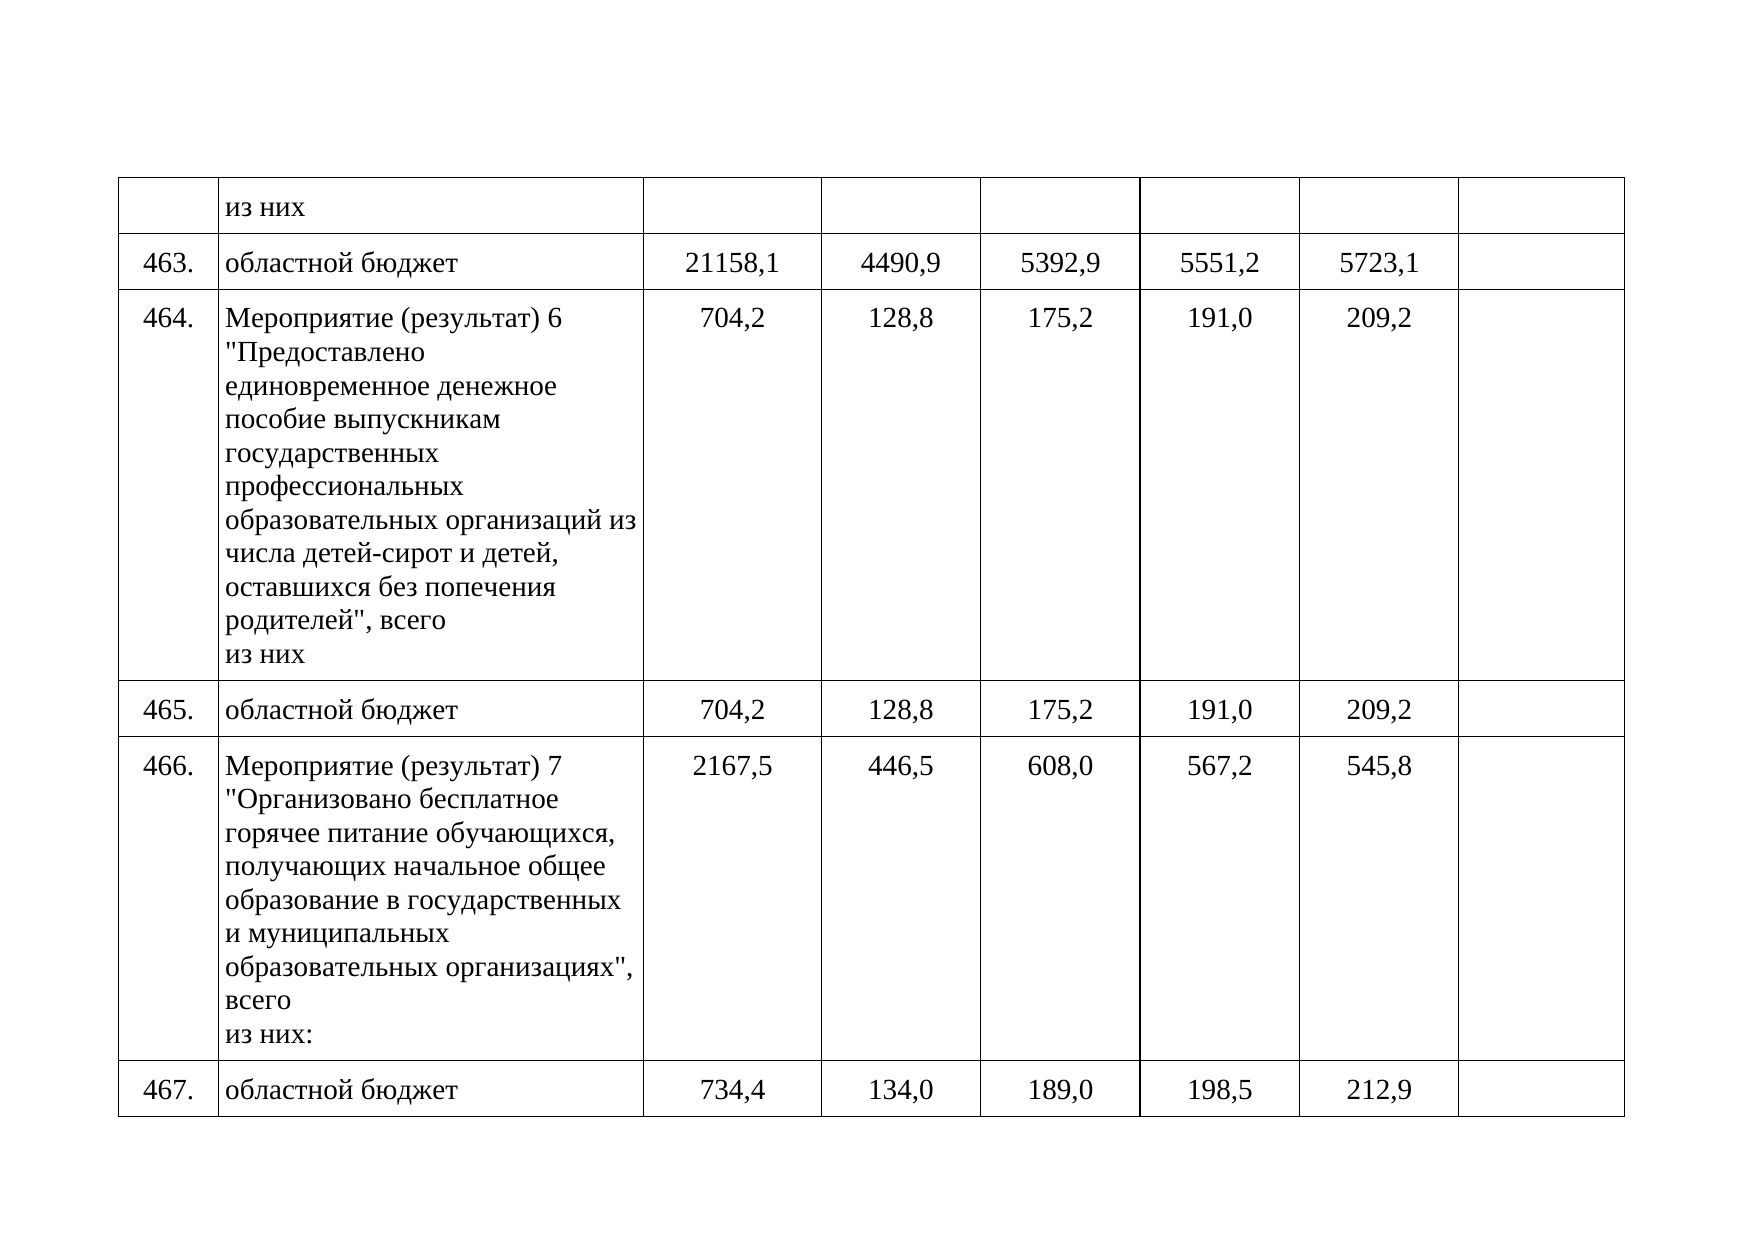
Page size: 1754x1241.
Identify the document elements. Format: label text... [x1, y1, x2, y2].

table_cell 209,2 [1300, 681, 1458, 736]
table_cell [1459, 234, 1624, 289]
table_cell [1141, 178, 1299, 233]
table_cell 191,0 [1141, 681, 1299, 736]
table_cell [981, 178, 1139, 233]
table_cell Мероприятие (результат) 7 "Организовано бесплатное горячее питание обучающихся, получающих начальное общее образование в государственных и муниципальных образовательных организациях", всего из них: [219, 737, 643, 1060]
table_cell 567,2 [1141, 737, 1299, 1060]
table_cell [1459, 1061, 1624, 1116]
table_cell [1459, 290, 1624, 680]
table_cell [822, 178, 980, 233]
table_cell 463. [119, 234, 218, 289]
table_cell [1300, 178, 1458, 233]
table_cell из них [219, 178, 643, 233]
table_cell областной бюджет [219, 1061, 643, 1116]
table_cell 175,2 [981, 681, 1139, 736]
table_cell 5392,9 [981, 234, 1139, 289]
table_cell [1459, 178, 1624, 233]
table_cell 608,0 [981, 737, 1139, 1060]
table_cell 465. [119, 681, 218, 736]
table_cell 175,2 [981, 290, 1139, 680]
table_cell 704,2 [644, 290, 821, 680]
table_cell [644, 178, 821, 233]
table_cell 467. [119, 1061, 218, 1116]
table_cell [119, 178, 218, 233]
table_cell 464. [119, 290, 218, 680]
table_cell 446,5 [822, 737, 980, 1060]
table_cell 128,8 [822, 681, 980, 736]
table_cell 198,5 [1141, 1061, 1299, 1116]
table_cell [1459, 681, 1624, 736]
table_cell 734,4 [644, 1061, 821, 1116]
table_cell 5723,1 [1300, 234, 1458, 289]
table_cell 4490,9 [822, 234, 980, 289]
table_cell [1459, 737, 1624, 1060]
table_cell 209,2 [1300, 290, 1458, 680]
table_cell 5551,2 [1141, 234, 1299, 289]
table_cell 134,0 [822, 1061, 980, 1116]
table_cell областной бюджет [219, 234, 643, 289]
table_cell 466. [119, 737, 218, 1060]
table_cell 191,0 [1141, 290, 1299, 680]
table_cell 21158,1 [644, 234, 821, 289]
table_cell 2167,5 [644, 737, 821, 1060]
table_cell областной бюджет [219, 681, 643, 736]
table_cell 212,9 [1300, 1061, 1458, 1116]
table_cell 128,8 [822, 290, 980, 680]
table_cell 545,8 [1300, 737, 1458, 1060]
table_cell 189,0 [981, 1061, 1139, 1116]
table_cell Мероприятие (результат) 6 "Предоставлено единовременное денежное пособие выпускникам государственных профессиональных образовательных организаций из числа детей-сирот и детей, оставшихся без попечения родителей", всего из них [219, 290, 643, 680]
table_cell 704,2 [644, 681, 821, 736]
